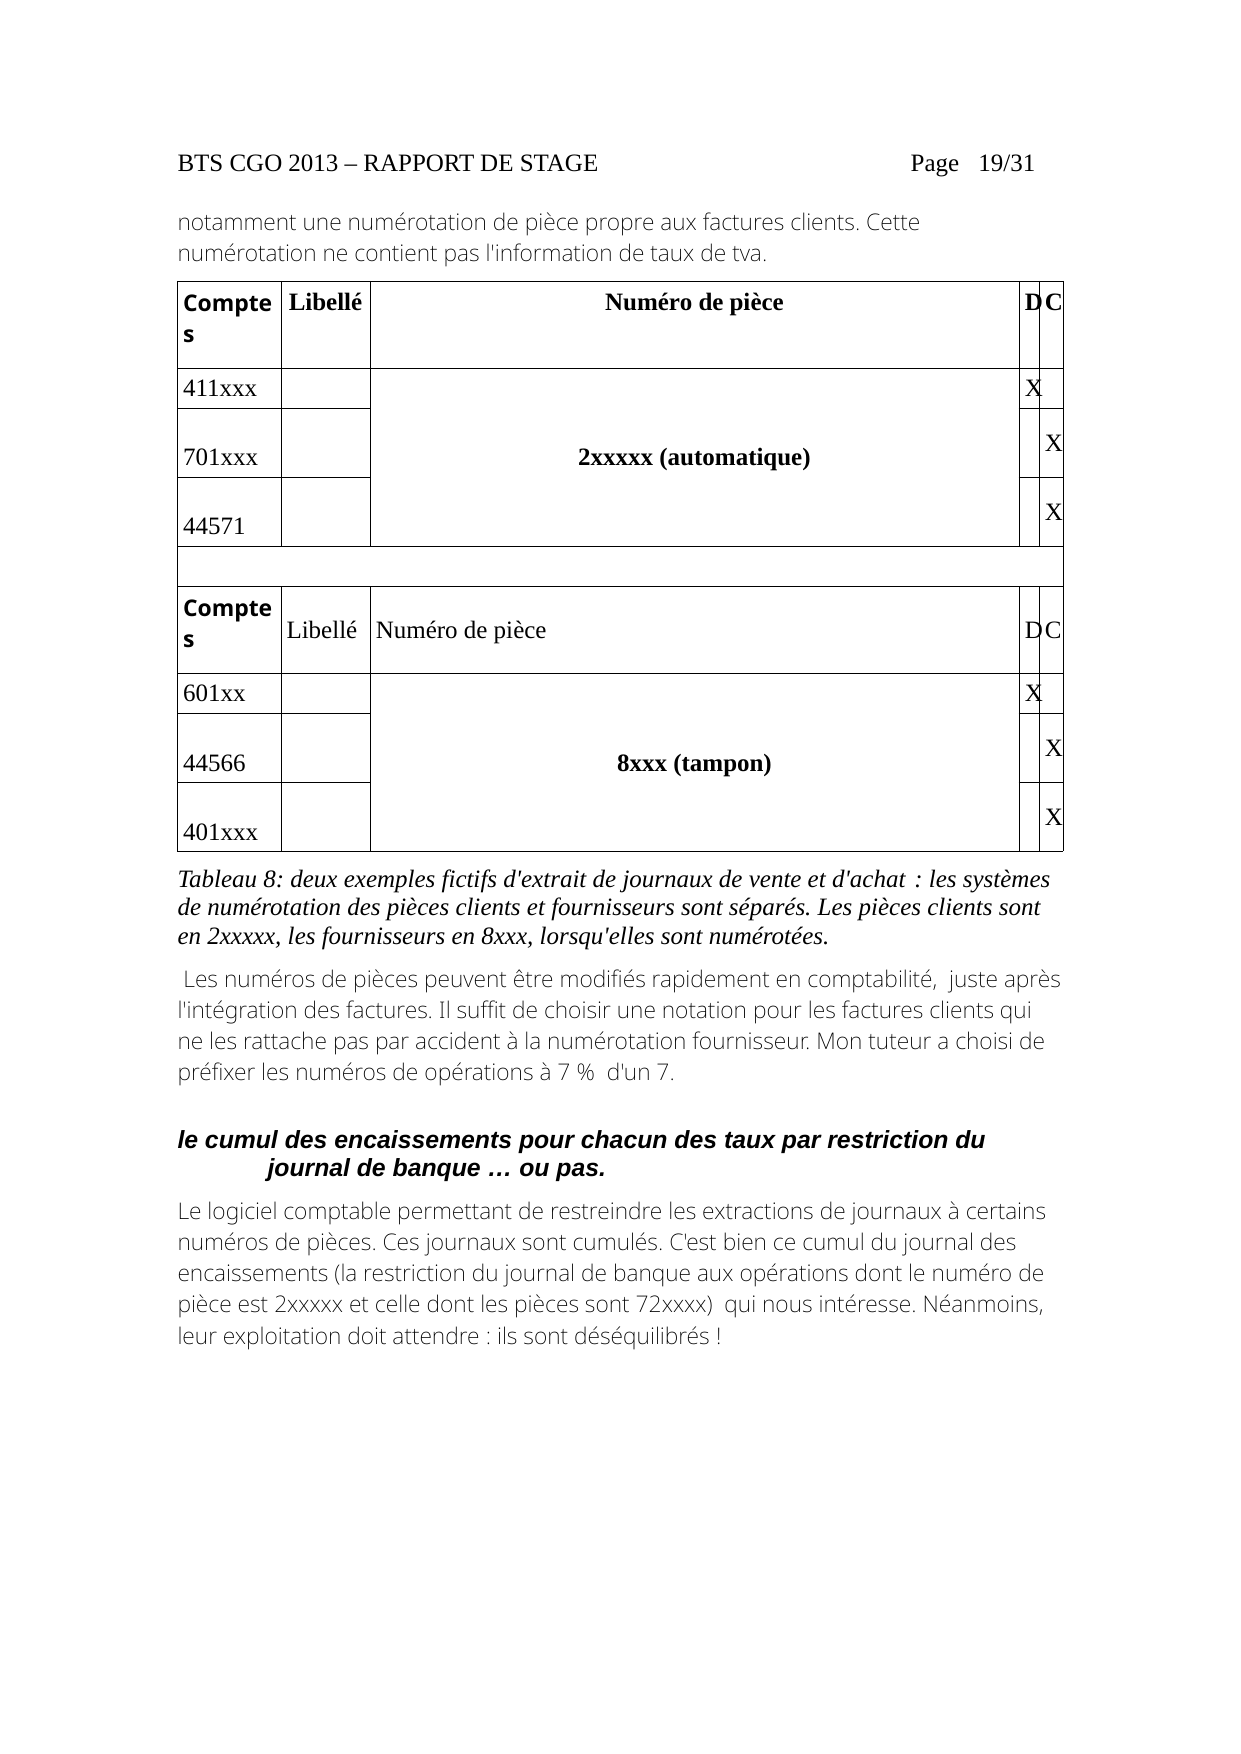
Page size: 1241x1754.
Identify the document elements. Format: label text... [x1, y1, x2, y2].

table_header Comptes [178, 282, 281, 367]
table_cell X [1040, 714, 1063, 782]
table_cell Numéro de pièce [371, 587, 1019, 673]
table_cell X [1040, 478, 1063, 546]
table_cell [282, 409, 370, 477]
table_cell Libellé [282, 587, 370, 673]
table_cell 44566 [178, 714, 281, 782]
table_cell [1020, 478, 1039, 546]
table_cell [178, 547, 1063, 586]
subtitle le cumul des encaissements pour chacun des taux par restriction du journal de banque … ou pas. [177, 1125, 1063, 1182]
table_header Libellé [282, 282, 370, 367]
table_header Numéro de pièce [371, 282, 1019, 367]
table_cell [1020, 783, 1039, 851]
table_header C [1040, 282, 1063, 367]
table_cell [282, 478, 370, 546]
table_cell [1040, 674, 1063, 713]
table_cell [282, 369, 370, 408]
table_cell [1040, 369, 1063, 408]
table_cell [282, 674, 370, 713]
table_cell [282, 783, 370, 851]
table_cell [1020, 714, 1039, 782]
table_cell Comptes [178, 587, 281, 673]
table_cell [282, 714, 370, 782]
table_cell C [1040, 587, 1063, 673]
table_cell 701xxx [178, 409, 281, 477]
text notamment une numérotation de pièce propre aux factures clients. Cette numérotation ne contient pas l'information de taux de tva. [177, 206, 1063, 268]
table_cell X [1020, 674, 1039, 713]
table_cell 8xxx (tampon) [371, 674, 1019, 851]
table_cell 601xx [178, 674, 281, 713]
table_cell D [1020, 587, 1039, 673]
table_cell 44571 [178, 478, 281, 546]
table_cell D [1029, 623, 1038, 637]
table_header D [1030, 295, 1037, 309]
table_header D [1020, 282, 1039, 367]
table_cell 411xxx [178, 369, 281, 408]
table_cell X [1040, 783, 1063, 851]
table_cell 401xxx [178, 783, 281, 851]
text Les numéros de pièces peuvent être modifiés rapidement en comptabilité, juste après l'intégration des factures. Il suffit de choisir une notation pour les factures clients qui ne les rattache pas par accident à la numérotation fournisseur. Mon tuteur a choisi de préfixer les numéros de opérations à 7 % d'un 7. [177, 962, 1063, 1087]
text Le logiciel comptable permettant de restreindre les extractions de journaux à certains numéros de pièces. Ces journaux sont cumulés. C'est bien ce cumul du journal des encaissements (la restriction du journal de banque aux opérations dont le numéro de pièce est 2xxxxx et celle dont les pièces sont 72xxxx) qui nous intéresse. Néanmoins, leur exploitation doit attendre : ils sont déséquilibrés ! [177, 1194, 1063, 1351]
table_cell X [1040, 409, 1063, 477]
table_cell 2xxxxx (automatique) [371, 369, 1019, 546]
text Tableau 8: deux exemples fictifs d'extrait de journaux de vente et d'achat : les systèmes de numérotation des pièces clients et fournisseurs sont séparés. Les pièces clients sont en 2xxxxx, les fournisseurs en 8xxx, lorsqu'elles sont numérotées. [177, 864, 1063, 950]
table_cell X [1020, 369, 1039, 408]
table_cell [1020, 409, 1039, 477]
